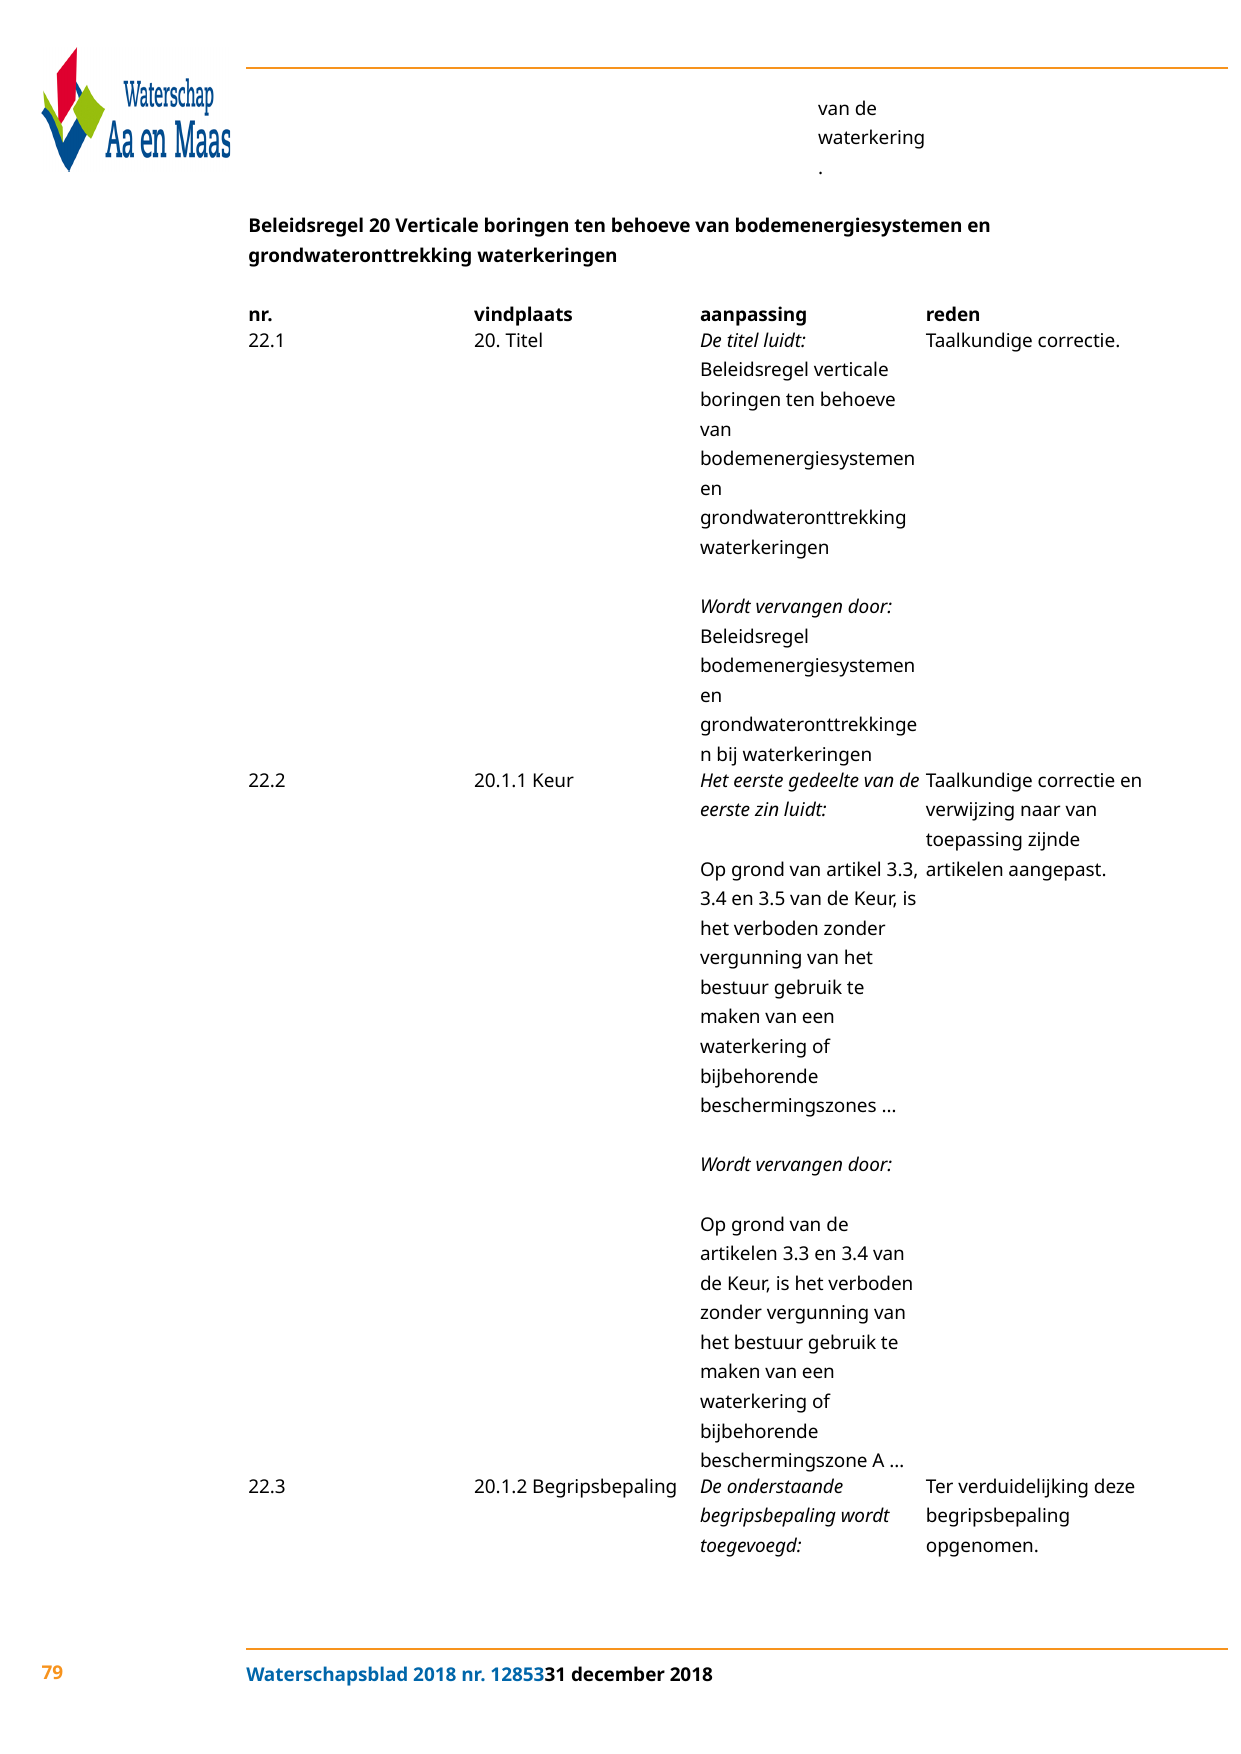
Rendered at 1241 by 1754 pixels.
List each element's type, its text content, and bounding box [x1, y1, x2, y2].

table_cell De onderstaande begripsbepaling wordt toegevoegd: [700, 1473, 926, 1588]
table_cell 22.1 [248, 327, 474, 767]
table_cell [248, 95, 474, 180]
table_cell Taalkundige correctie en verwijzing naar van toepassing zijnde artikelen aangepast. [926, 767, 1152, 1473]
table_cell [474, 95, 700, 180]
table_cell van de waterkering. [700, 95, 926, 180]
table_cell De titel luidt: Beleidsregel verticale boringen ten behoeve van bodemenergiesystemen en grondwateronttrekking waterkeringen Wordt vervangen door: Beleidsregel bodemenergiesystemen en grondwateronttrekkingen bij waterkeringen [700, 327, 926, 767]
table_cell 20.1.1 Keur [474, 767, 700, 1473]
table_cell Taalkundige correctie. [926, 327, 1152, 767]
table_cell 22.2 [248, 767, 474, 1473]
picture [41, 47, 231, 172]
table_header nr. [248, 301, 474, 327]
table_header reden [926, 301, 1152, 327]
table_header vindplaats [474, 301, 700, 327]
table_cell 20.1.2 Begripsbepaling [474, 1473, 700, 1588]
table_cell Het eerste gedeelte van de eerste zin luidt: Op grond van artikel 3.3, 3.4 en 3.5 van de Keur, is het verboden zonder vergunning van het bestuur gebruik te maken van een waterkering of bijbehorende beschermingszones … Wordt vervangen door: Op grond van de artikelen 3.3 en 3.4 van de Keur, is het verboden zonder vergunning van het bestuur gebruik te maken van een waterkering of bijbehorende beschermingszone A … [700, 767, 926, 1473]
table_cell 20. Titel [474, 327, 700, 767]
table_cell Ter verduidelijking deze begripsbepaling opgenomen. [926, 1473, 1152, 1588]
table_header aanpassing [700, 301, 926, 327]
table_cell 22.3 [248, 1473, 474, 1588]
text Beleidsregel 20 Verticale boringen ten behoeve van bodemenergiesystemen en grondwateronttrekking waterkeringen [248, 212, 1152, 268]
table_cell [926, 95, 1152, 180]
